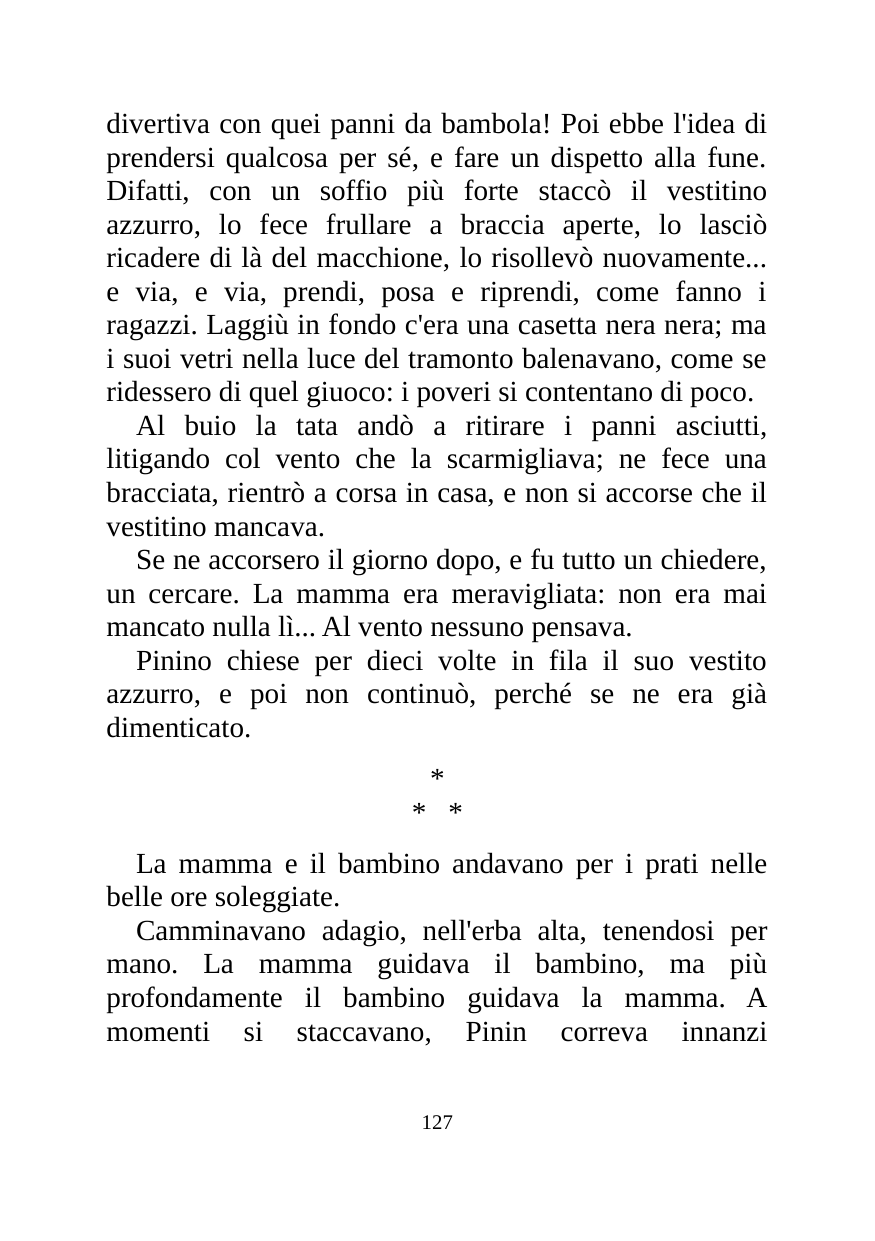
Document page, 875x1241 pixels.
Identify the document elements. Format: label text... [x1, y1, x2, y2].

text divertiva con quei panni da bambola! Poi ebbe l'idea di prendersi qualcosa per sé, e fare un dispetto alla fune. Difatti, con un soffio più forte staccò il vestitino azzurro, lo fece frullare a braccia aperte, lo lasciò ricadere di là del macchione, lo risollevò nuovamente... e via, e via, prendi, posa e riprendi, come fanno i ragazzi. Laggiù in fondo c'era una casetta nera nera; ma i suoi vetri nella luce del tramonto balenavano, come se ridessero di quel giuoco: i poveri si contentano di poco. [106, 106, 768, 408]
text * * * [106, 761, 768, 828]
text Se ne accorsero il giorno dopo, e fu tutto un chiedere, un cercare. La mamma era meravigliata: non era mai mancato nulla lì... Al vento nessuno pensava. [106, 542, 768, 643]
text Camminavano adagio, nell'erba alta, tenendosi per mano. La mamma guidava il bambino, ma più profondamente il bambino guidava la mamma. A momenti si staccavano, Pinin correva innanzi [106, 913, 768, 1047]
text Al buio la tata andò a ritirare i panni asciutti, litigando col vento che la scarmigliava; ne fece una bracciata, rientrò a corsa in casa, e non si accorse che il vestitino mancava. [106, 408, 768, 542]
text La mamma e il bambino andavano per i prati nelle belle ore soleggiate. [106, 846, 768, 913]
text Pinino chiese per dieci volte in fila il suo vestito azzurro, e poi non continuò, perché se ne era già dimenticato. [106, 643, 768, 743]
